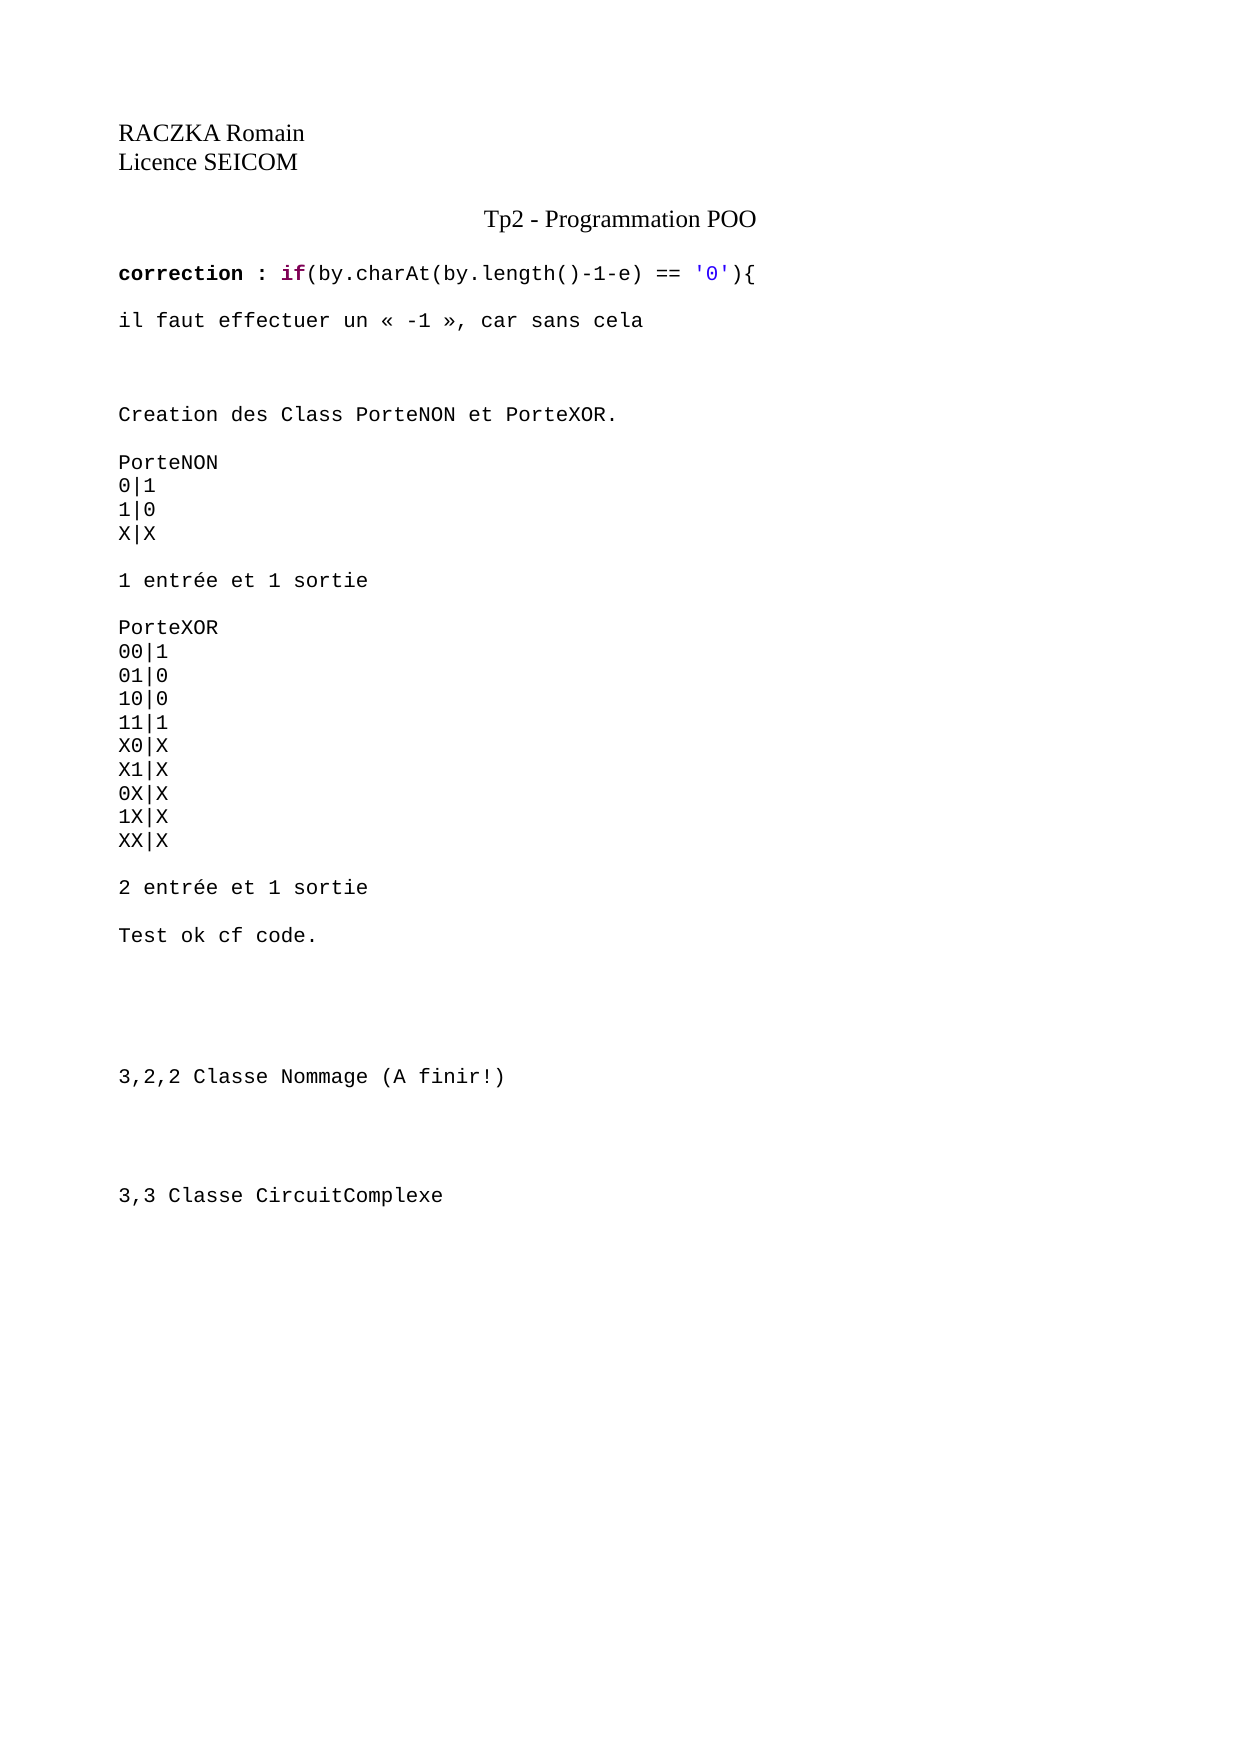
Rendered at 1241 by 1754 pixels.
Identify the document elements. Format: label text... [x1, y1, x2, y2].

text PorteXOR [118, 617, 1122, 641]
text 2 entrée et 1 sortie [118, 877, 1122, 901]
text 01|0 [118, 664, 1122, 688]
text 3,2,2 Classe Nommage (A finir!) [118, 1067, 1122, 1090]
text X1|X [118, 759, 1122, 783]
text correction : if(by.charAt(by.length()-1-e) == '0'){ [118, 263, 1122, 286]
text 0|1 [118, 475, 1122, 499]
text 3,3 Classe CircuitComplexe [118, 1185, 1122, 1208]
text PorteNON [118, 452, 1122, 475]
text Test ok cf code. [118, 925, 1122, 948]
text 1|0 [118, 499, 1122, 523]
text 10|0 [118, 688, 1122, 712]
text 11|1 [118, 712, 1122, 736]
text X|X [118, 523, 1122, 546]
text 0X|X [118, 783, 1122, 806]
text 00|1 [118, 641, 1122, 664]
text X0|X [118, 736, 1122, 759]
text 1X|X [118, 806, 1122, 830]
text 1 entrée et 1 sortie [118, 570, 1122, 594]
text XX|X [118, 830, 1122, 854]
text il faut effectuer un « -1 », car sans cela [118, 310, 1122, 333]
text Creation des Class PorteNON et PorteXOR. [118, 404, 1122, 428]
